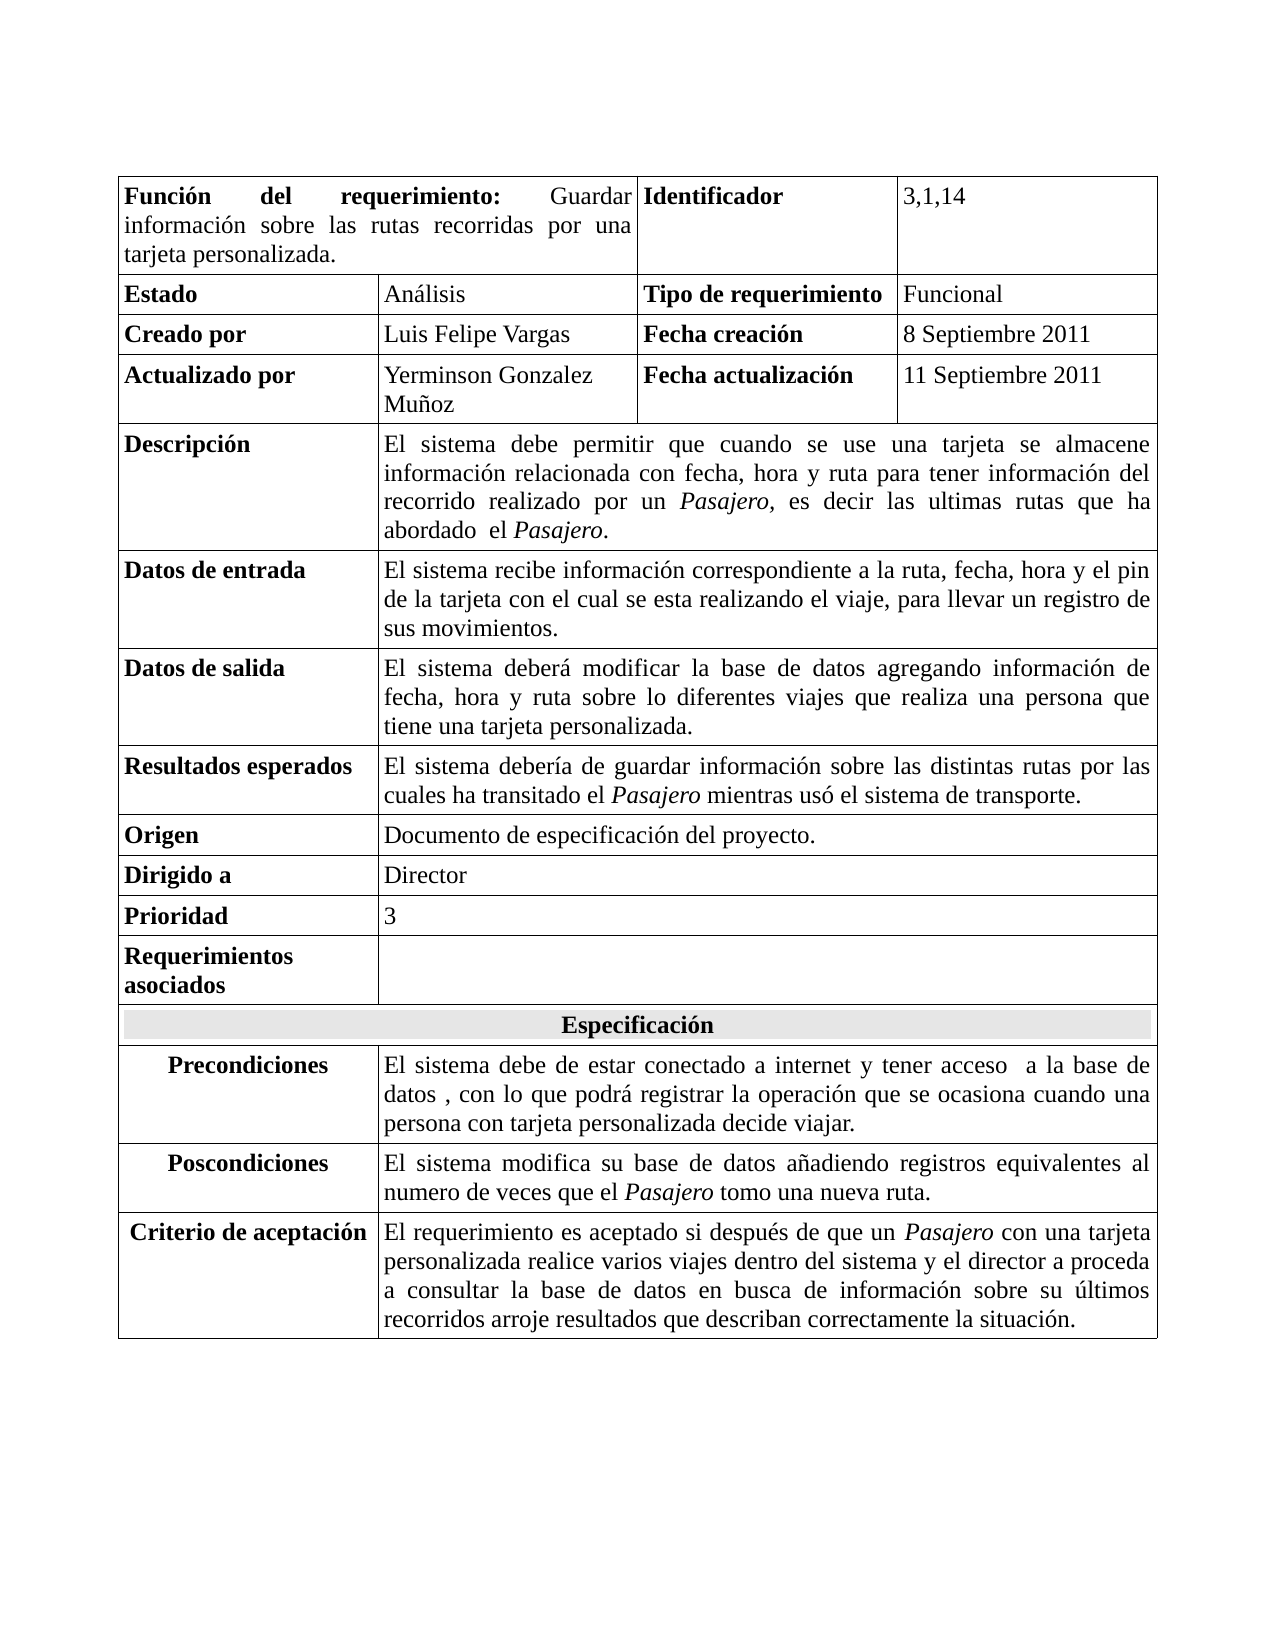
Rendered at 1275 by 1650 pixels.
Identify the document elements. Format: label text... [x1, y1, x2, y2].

table_header 3,1,14 [898, 177, 1157, 273]
table_cell Datos de entrada [119, 551, 378, 647]
table_cell Criterio de aceptación [119, 1213, 378, 1338]
table_cell Luis Felipe Vargas [379, 315, 637, 354]
table_cell 3 [379, 896, 1157, 935]
table_cell El sistema recibe información correspondiente a la ruta, fecha, hora y el pin de la tarjeta con el cual se esta realizando el viaje, para llevar un registro de sus movimientos. [379, 551, 1157, 647]
table_cell Origen [119, 815, 378, 855]
table_cell El sistema debería de guardar información sobre las distintas rutas por las cuales ha transitado el Pasajero mientras usó el sistema de transporte. [379, 746, 1157, 814]
table_cell Descripción [119, 424, 378, 550]
table_header Función del requerimiento: Guardar información sobre las rutas recorridas por una tarjeta personalizada. [119, 177, 637, 273]
table_cell Funcional [898, 275, 1157, 314]
table_cell Resultados esperados [119, 746, 378, 814]
table_cell 8 Septiembre 2011 [898, 315, 1157, 354]
table_cell Requerimientos asociados [119, 936, 378, 1004]
table_cell Especificación [119, 1005, 1157, 1045]
table_cell Director [379, 856, 1157, 895]
table_cell Actualizado por [119, 355, 378, 423]
table_cell 11 Septiembre 2011 [898, 355, 1157, 423]
table_cell El sistema deberá modificar la base de datos agregando información de fecha, hora y ruta sobre lo diferentes viajes que realiza una persona que tiene una tarjeta personalizada. [379, 649, 1157, 745]
table_cell Estado [119, 275, 378, 314]
table_cell Tipo de requerimiento [638, 275, 897, 314]
table_cell Fecha actualización [638, 355, 897, 423]
table_cell [379, 936, 1157, 1004]
table_cell Poscondiciones [119, 1144, 378, 1212]
table_cell Prioridad [119, 896, 378, 935]
table_cell Datos de salida [119, 649, 378, 745]
table_cell El sistema debe de estar conectado a internet y tener acceso a la base de datos , con lo que podrá registrar la operación que se ocasiona cuando una persona con tarjeta personalizada decide viajar. [379, 1046, 1157, 1142]
table_cell Creado por [119, 315, 378, 354]
table_cell Fecha creación [638, 315, 897, 354]
table_cell El sistema modifica su base de datos añadiendo registros equivalentes al numero de veces que el Pasajero tomo una nueva ruta. [379, 1144, 1157, 1212]
table_cell Precondiciones [119, 1046, 378, 1142]
table_cell Dirigido a [119, 856, 378, 895]
table_cell El sistema debe permitir que cuando se use una tarjeta se almacene información relacionada con fecha, hora y ruta para tener información del recorrido realizado por un Pasajero, es decir las ultimas rutas que ha abordado el Pasajero. [379, 424, 1157, 550]
table_header Identificador [638, 177, 897, 273]
table_cell Documento de especificación del proyecto. [379, 815, 1157, 855]
table_cell Análisis [379, 275, 637, 314]
table_cell El requerimiento es aceptado si después de que un Pasajero con una tarjeta personalizada realice varios viajes dentro del sistema y el director a proceda a consultar la base de datos en busca de información sobre su últimos recorridos arroje resultados que describan correctamente la situación. [379, 1213, 1157, 1338]
table_cell Yerminson Gonzalez Muñoz [379, 355, 637, 423]
